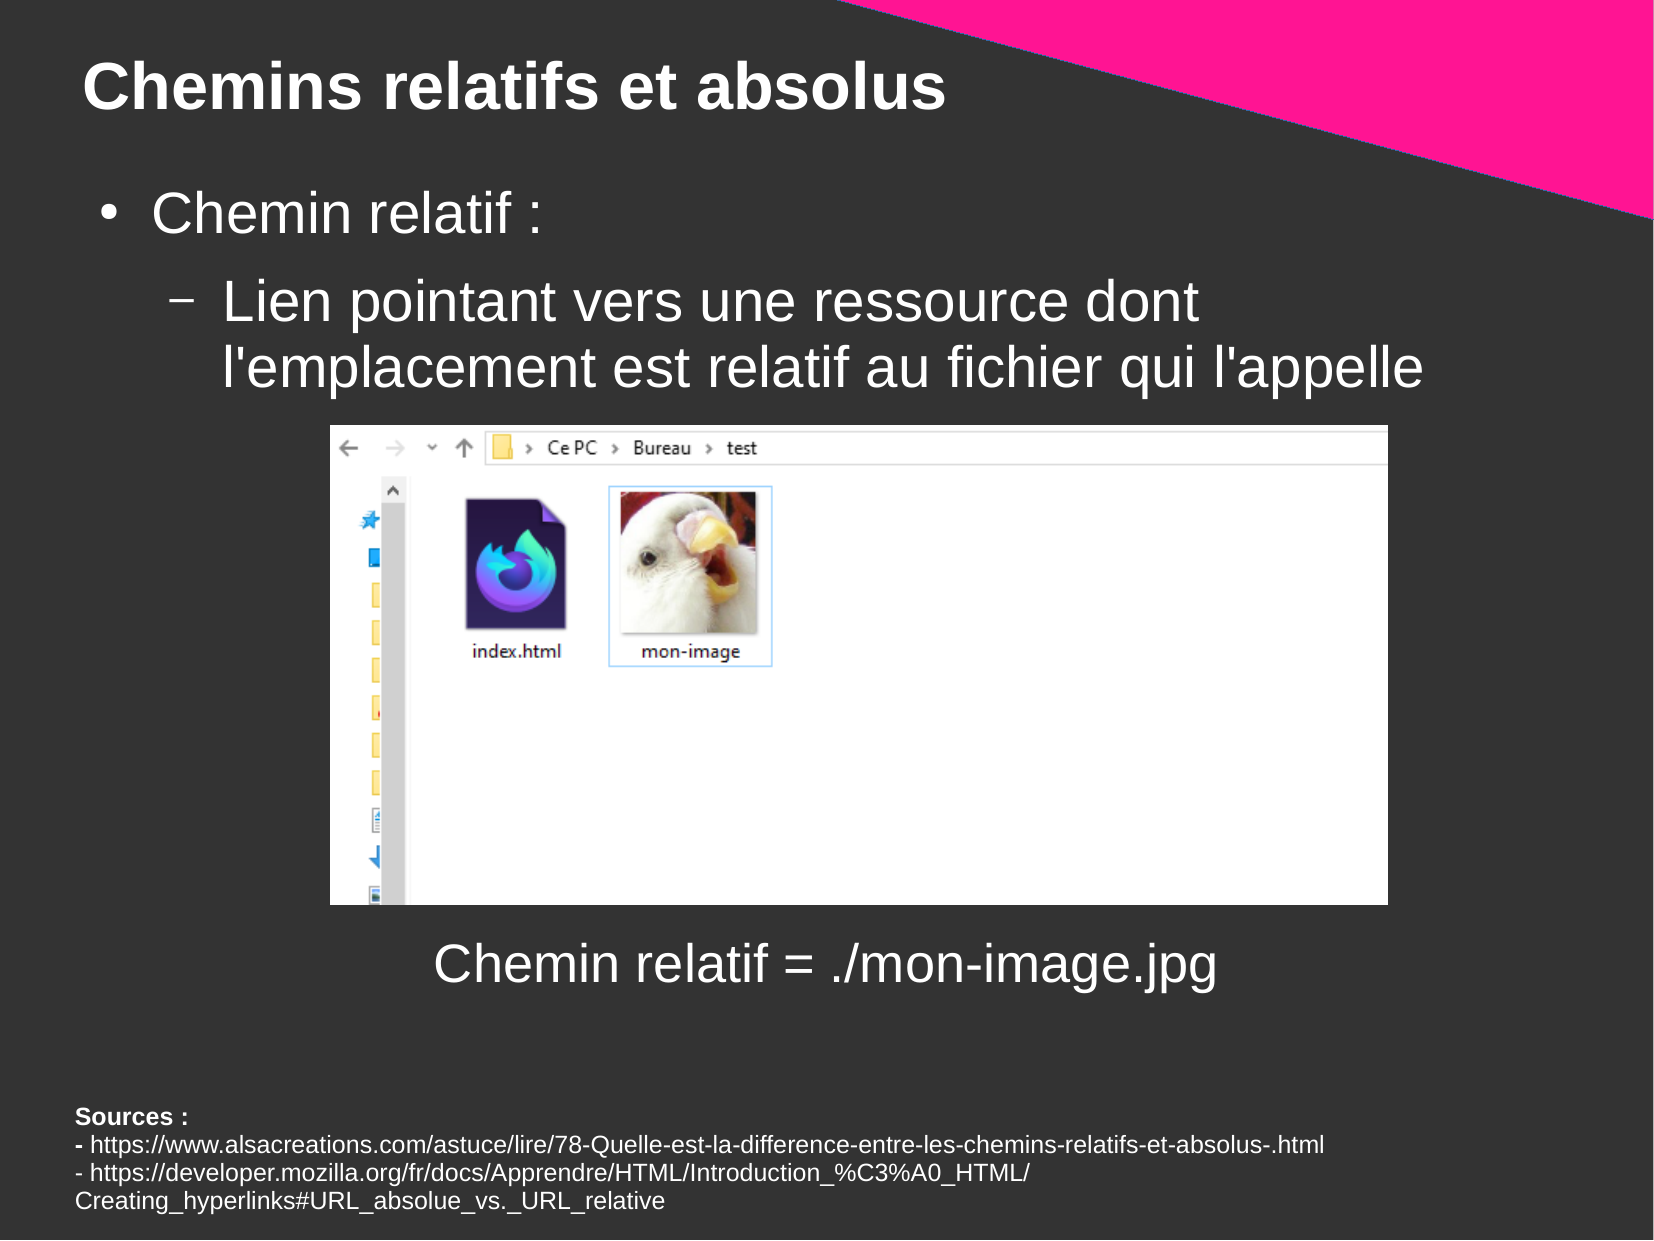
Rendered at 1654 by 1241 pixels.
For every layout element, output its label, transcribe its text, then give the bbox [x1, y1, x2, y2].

text_box Sources : - https://www.alsacreations.com/astuce/lire/78-Quelle-est-la-difference-entre-les-chemins-relatifs-et-absolus-.html - https://developer.mozilla.org/fr/docs/Apprendre/HTML/Introduction_%C3%A0_HTML/Creating_hyperlinks#URL_absolue_vs._URL_relative [60, 1095, 1546, 1241]
text_box [837, 0, 1654, 220]
title Chemin relatif = ./mon-image.jpg [358, 933, 1296, 1016]
title Chemins relatifs et absolus [82, 49, 1571, 162]
list Chemin relatif : Lien pointant vers une ressource dont l'emplacement est relatif au fichier qui l'appelle [80, 180, 1546, 402]
picture [330, 425, 1388, 905]
